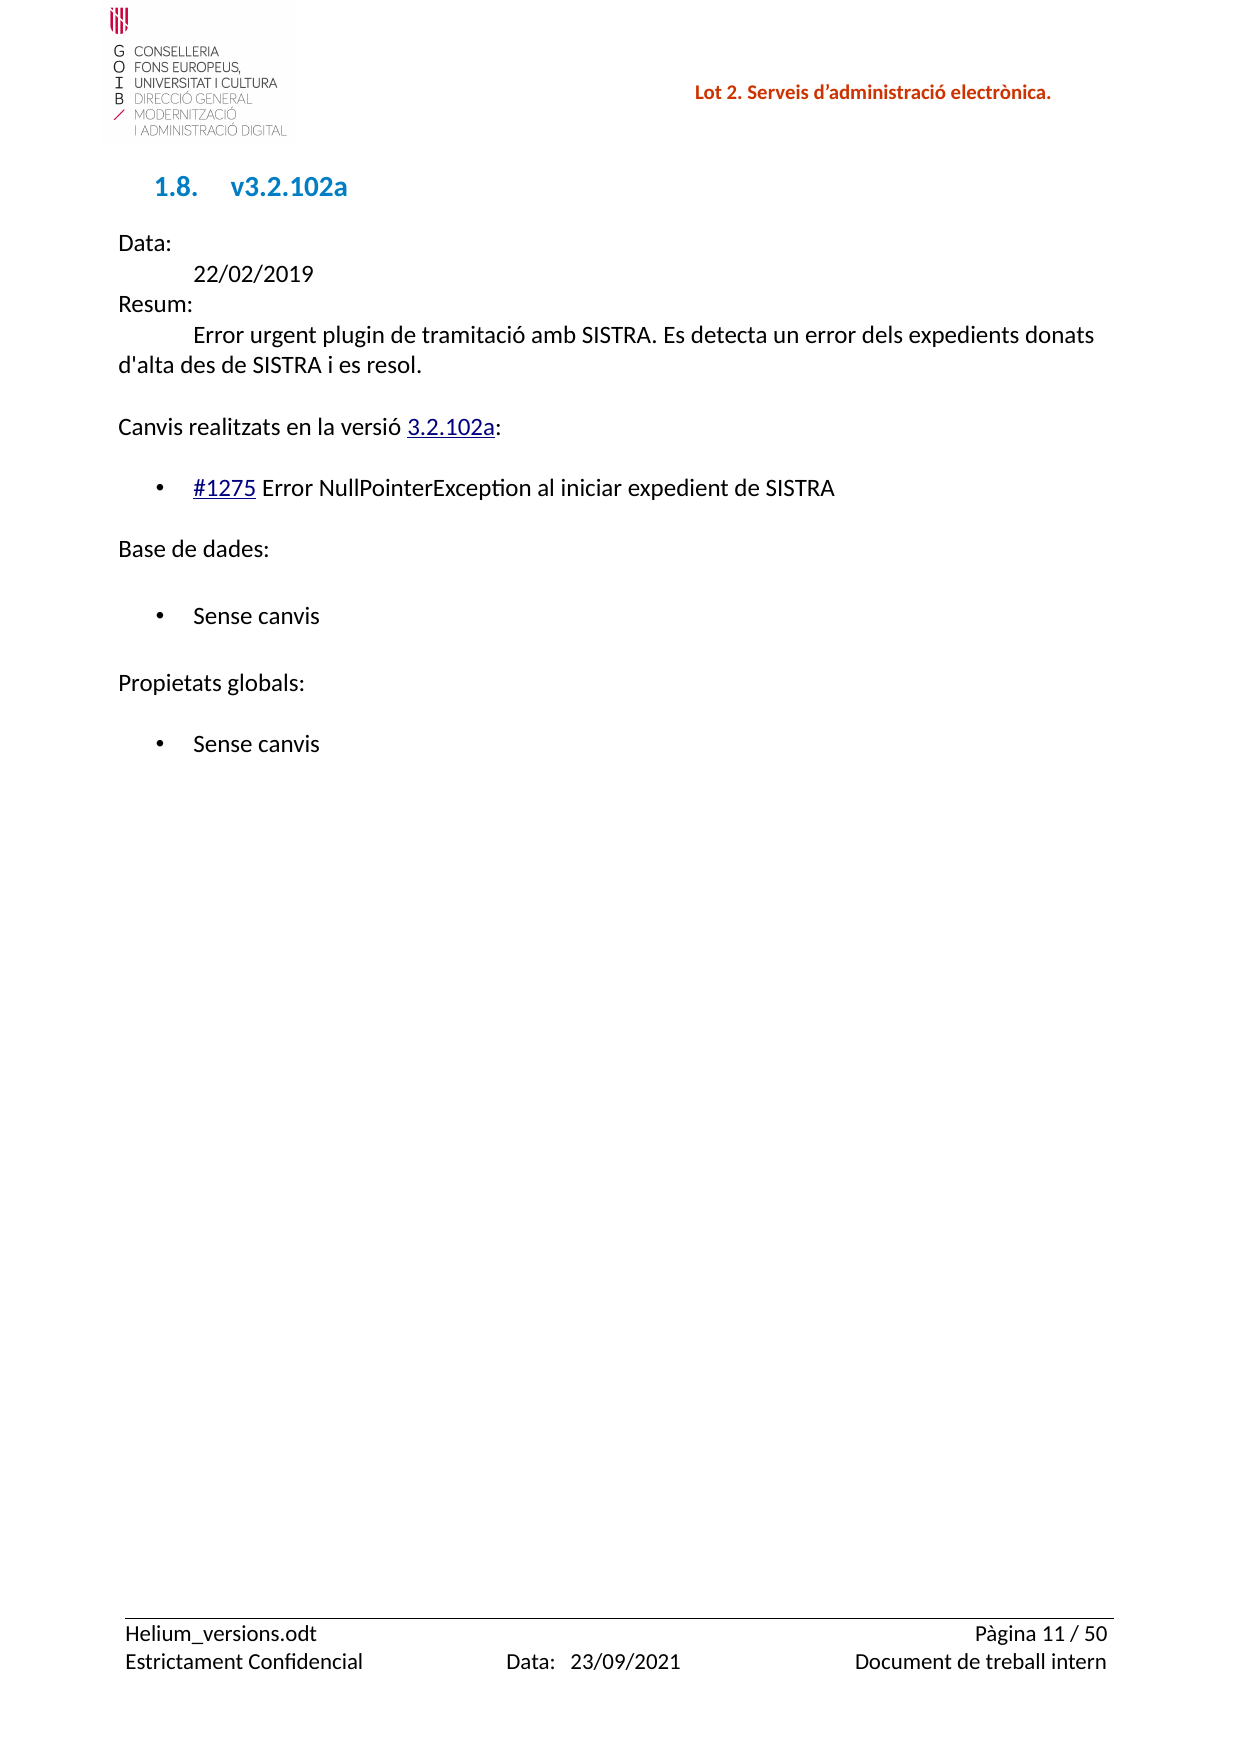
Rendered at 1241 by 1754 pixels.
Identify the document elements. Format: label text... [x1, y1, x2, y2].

text Error urgent plugin de tramitació amb SISTRA. Es detecta un error dels expedients donats d'alta des de SISTRA i es resol. [118, 319, 1122, 380]
text Resum: [118, 289, 1122, 319]
list Sense canvis [156, 600, 1122, 630]
picture [100, 0, 297, 144]
text Data: [118, 228, 1122, 258]
subtitle v3.2.102a [153, 168, 1122, 204]
text Base de dades: [118, 533, 1122, 563]
list #1275 Error NullPointerException al iniciar expedient de SISTRA [156, 472, 1122, 502]
text 22/02/2019 [118, 258, 1122, 289]
text Canvis realitzats en la versió 3.2.102a: [118, 411, 1122, 441]
list Sense canvis [156, 728, 1122, 758]
text Propietats globals: [118, 667, 1122, 697]
